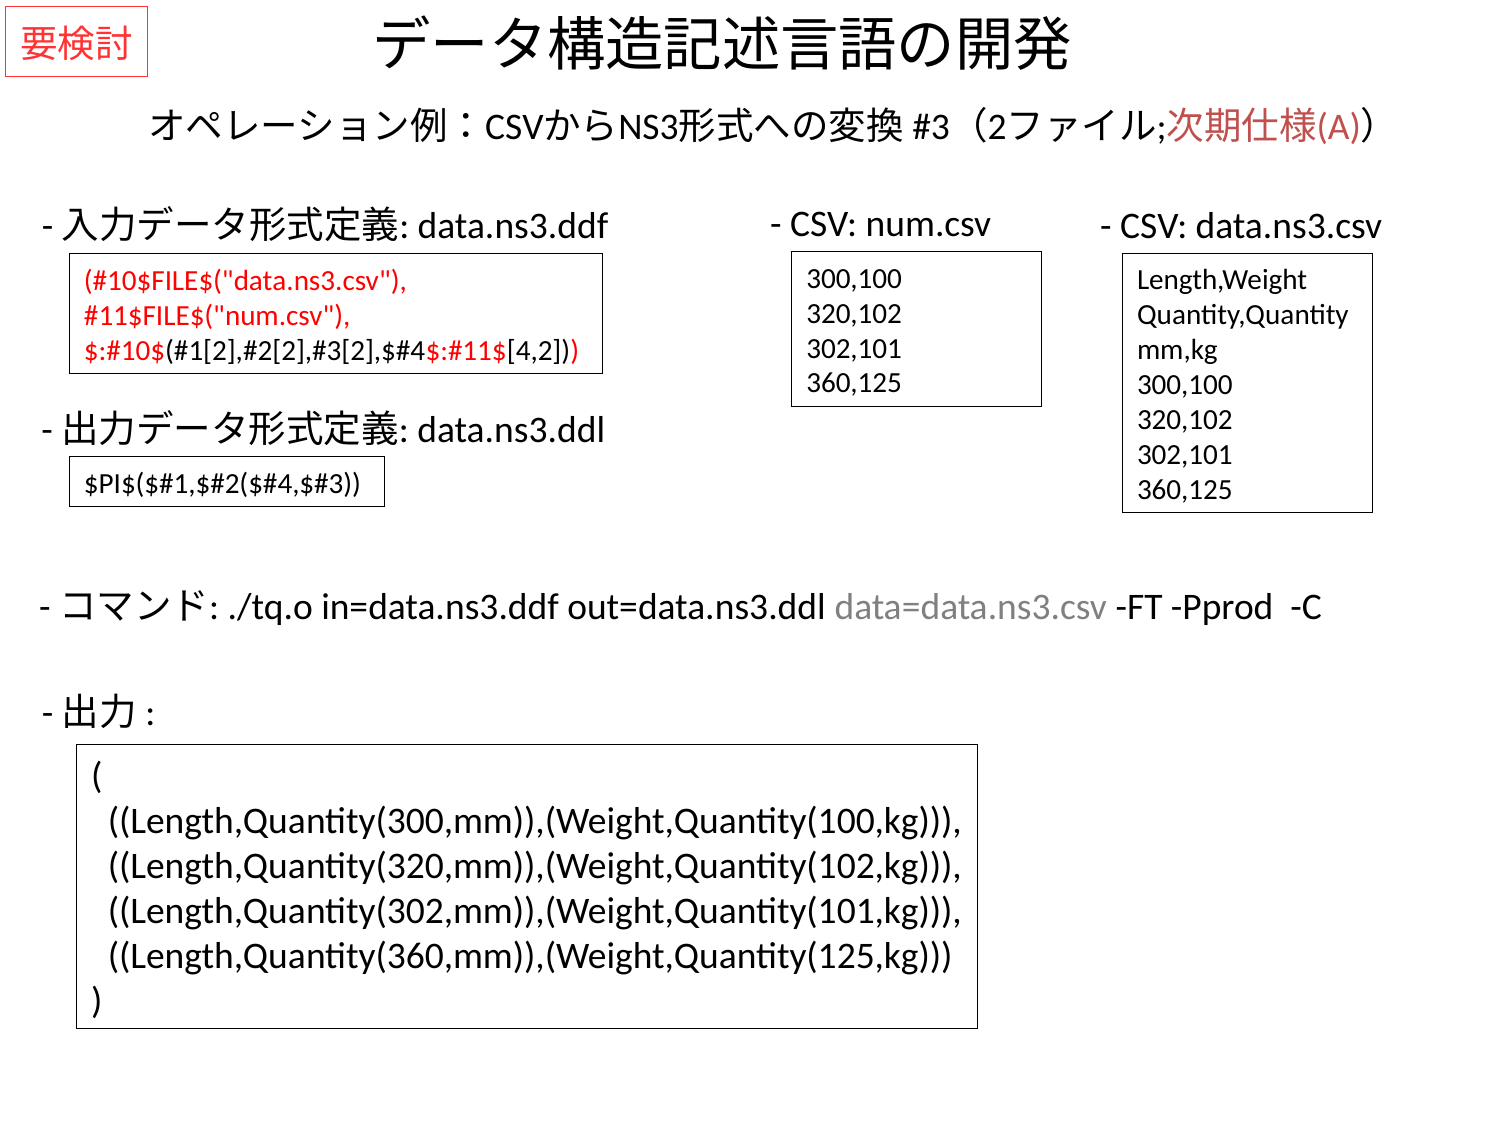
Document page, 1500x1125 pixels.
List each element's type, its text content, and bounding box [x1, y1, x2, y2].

text_box - 入力データ形式定義: data.ns3.ddf [27, 194, 624, 254]
text_box $PI$($#1,$#2($#4,$#3)) [69, 458, 385, 507]
text_box - 出力 : [27, 680, 179, 741]
text_box 300,100 320,102 302,101 360,125 [791, 251, 1042, 407]
text_box - CSV: num.csv [755, 191, 1007, 251]
text_box ( ((Length,Quantity(300,mm)),(Weight,Quantity(100,kg))), ((Length,Quantity(320,mm)),(Weight,Quantity(102,kg))), ((Length,Quantity(302,mm)),(Weight,Quantity(101,kg))), ((Length,Quantity(360,mm)),(Weight,Quantity(125,kg))) ) [76, 744, 978, 1029]
text_box 要検討 [5, 6, 148, 60]
text_box (#10$FILE$("data.ns3.csv"), #11$FILE$("num.csv"), $:#10$(#1[2],#2[2],#3[2],$#4$:#11$[4,2])) [69, 253, 603, 374]
text_box - コマンド: ./tq.o in=data.ns3.ddf out=data.ns3.ddl data=data.ns3.csv -FT -Pprod -C [24, 574, 1337, 635]
text_box - CSV: data.ns3.csv [1085, 193, 1398, 254]
text_box Length,Weight Quantity,Quantity mm,kg 300,100 320,102 302,101 360,125 [1122, 254, 1373, 513]
text_box オペレーション例：CSVからNS3形式への変換 #3（2ファイル;次期仕様(A)） [133, 94, 1414, 155]
text_box データ構造記述言語の開発 [357, 0, 1087, 85]
text_box - 出力データ形式定義: data.ns3.ddl [26, 397, 621, 458]
